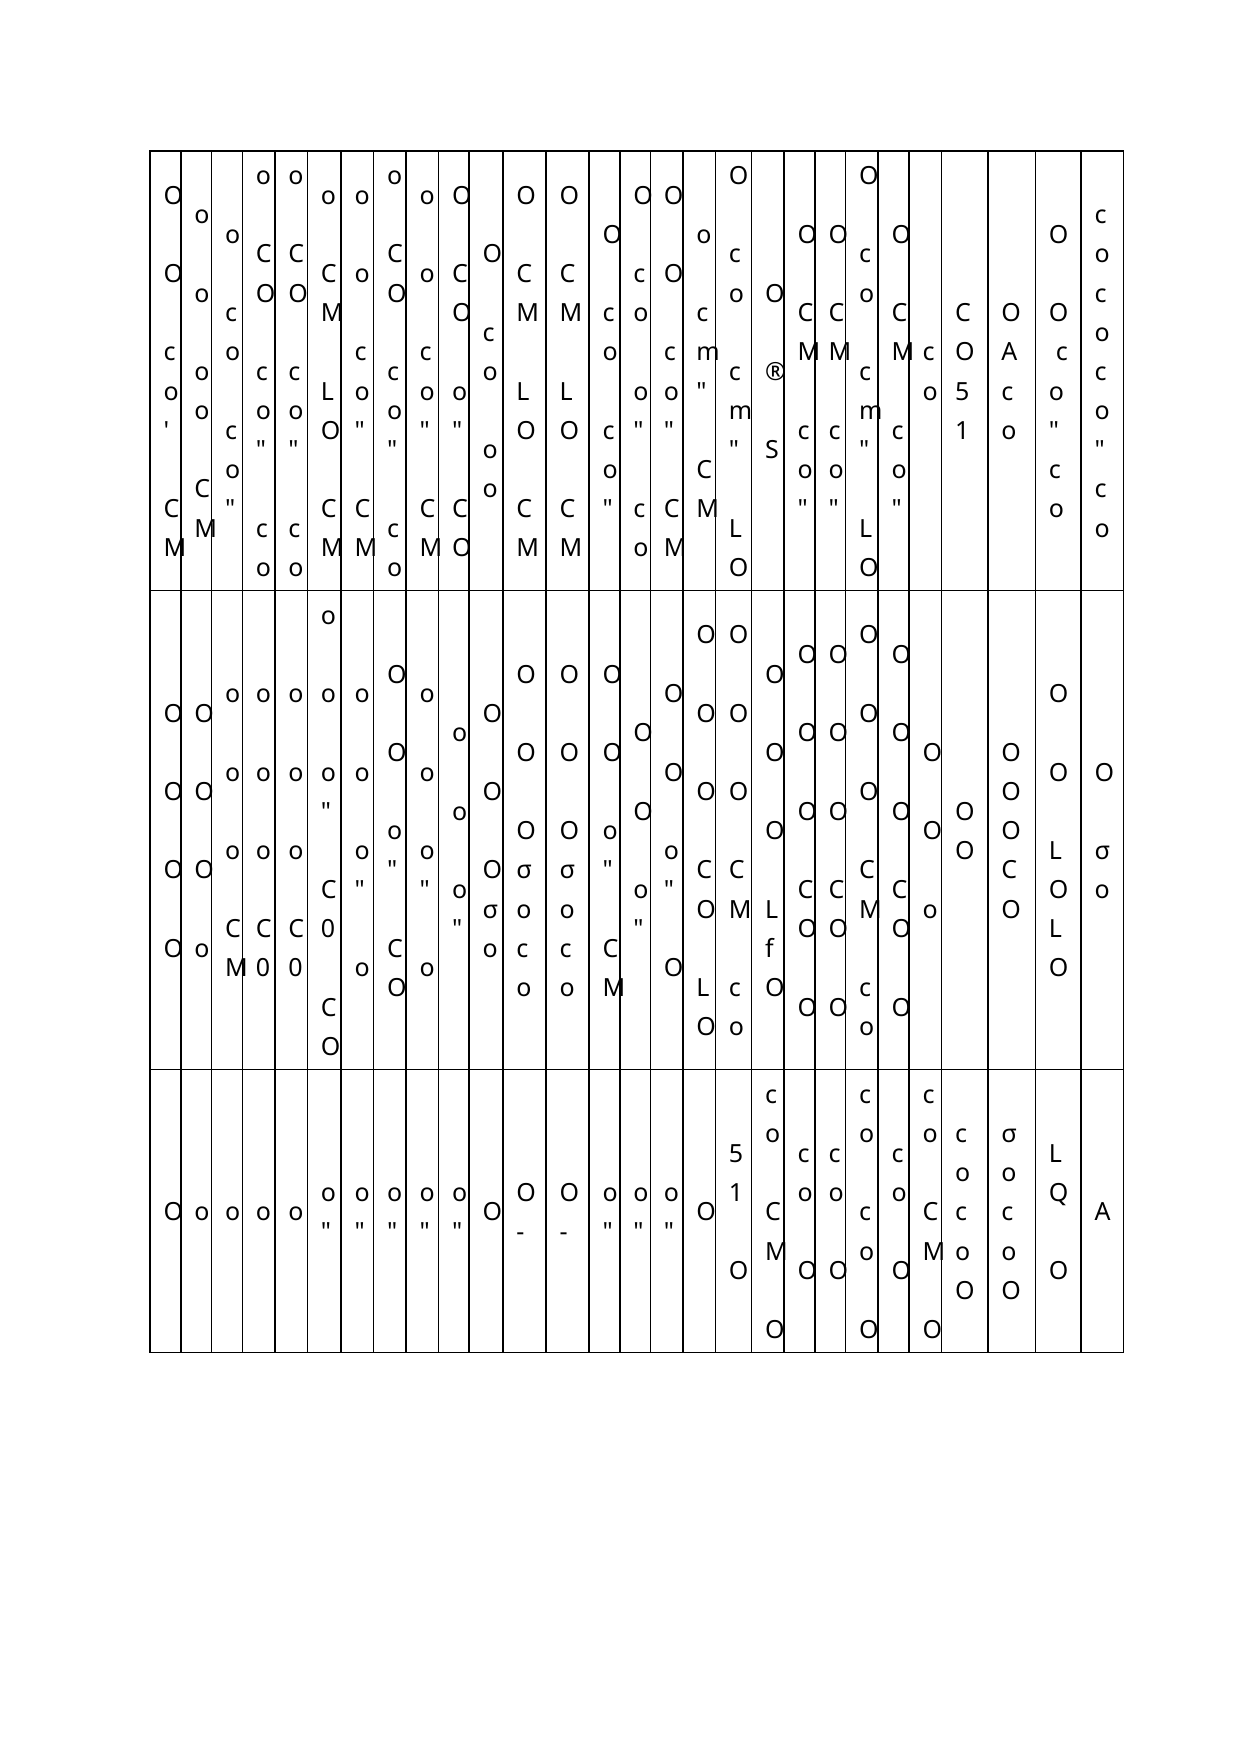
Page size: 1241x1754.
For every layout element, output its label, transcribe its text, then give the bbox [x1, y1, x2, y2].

table_cell ο ο ο" C0 CO [308, 591, 340, 1069]
table_cell ο cm" CM [684, 152, 715, 590]
table_cell O O O CO [989, 591, 1035, 1069]
table_cell O CM LO CM [504, 152, 545, 590]
table_cell O O co" co [1036, 152, 1080, 590]
table_cell O- [504, 1070, 545, 1352]
table_cell ο ο co" CM [342, 152, 373, 590]
table_cell O CM co" [879, 152, 908, 590]
table_cell ο [182, 1070, 211, 1352]
table_cell Ο Ο Ο ο [182, 591, 211, 1069]
table_cell ο" [439, 1070, 468, 1352]
table_cell O O ο [910, 591, 941, 1069]
table_cell O O [942, 591, 987, 1069]
table_cell O CM co" [785, 152, 814, 590]
table_cell co CM O [752, 1070, 783, 1352]
table_cell ο [243, 1070, 274, 1352]
table_cell co co O [942, 1070, 987, 1352]
table_cell O O o" O [651, 591, 682, 1069]
table_cell ο" [407, 1070, 438, 1352]
table_cell O ® S [752, 152, 783, 590]
table_cell ο ο οο CM [182, 152, 211, 590]
table_cell O [684, 1070, 715, 1352]
table_cell ο [276, 1070, 307, 1352]
table_cell O O O LfO [752, 591, 783, 1069]
table_cell ο" [342, 1070, 373, 1352]
table_cell O [470, 1070, 502, 1352]
table_cell A [1082, 1070, 1123, 1352]
table_cell O O o" [621, 591, 650, 1069]
table_cell O O O CO LO [684, 591, 715, 1069]
table_cell O A co [989, 152, 1035, 590]
table_cell ο ο co" CM [407, 152, 438, 590]
table_cell ο ο ο" ο [342, 591, 373, 1069]
table_cell ο ο ο C0 [243, 591, 274, 1069]
table_cell Ο Ο ο" CO [374, 591, 405, 1069]
table_cell ο CO co" co [243, 152, 274, 590]
table_cell σο co O [989, 1070, 1035, 1352]
table_cell O O O CO O [816, 591, 845, 1069]
table_cell O O O CM co [846, 591, 877, 1069]
table_cell ο" [308, 1070, 340, 1352]
table_cell O co cm" LO [846, 152, 877, 590]
table_cell co co O [846, 1070, 877, 1352]
table_cell ο CO co" co [374, 152, 405, 590]
table_cell ο" [374, 1070, 405, 1352]
table_cell O σο [1082, 591, 1123, 1069]
table_cell CO 51 [942, 152, 987, 590]
table_cell Ο CO ο" CO [439, 152, 468, 590]
table_cell O co o" co [621, 152, 650, 590]
table_cell O O LOLO [1036, 591, 1080, 1069]
table_cell co [910, 152, 941, 590]
table_cell O O co" CM [651, 152, 682, 590]
table_cell O- [547, 1070, 588, 1352]
table_cell o" [590, 1070, 619, 1352]
table_cell ο ο ο" ο [407, 591, 438, 1069]
table_cell co O [816, 1070, 845, 1352]
table_cell o" [651, 1070, 682, 1352]
table_cell ο ο ο C0 [276, 591, 307, 1069]
table_cell co O [785, 1070, 814, 1352]
table_cell ο CO co" co [276, 152, 307, 590]
table_cell co O [879, 1070, 908, 1352]
table_cell ο [212, 1070, 242, 1352]
table_cell ο ο ο CM [212, 591, 242, 1069]
table_cell 51 O [716, 1070, 751, 1352]
table_cell O O O CO O [785, 591, 814, 1069]
table_cell ο ο ο" [439, 591, 468, 1069]
table_cell o" [621, 1070, 650, 1352]
table_cell O co co" [590, 152, 619, 590]
table_cell O O Οσο co [504, 591, 545, 1069]
table_cell O O O O [151, 591, 180, 1069]
table_cell O co cm" LO [716, 152, 751, 590]
table_cell O O O CM co [716, 591, 751, 1069]
table_cell ο CM LO CM [308, 152, 340, 590]
table_cell O [151, 1070, 180, 1352]
table_cell co co co" co [1082, 152, 1123, 590]
table_cell LQ O [1036, 1070, 1080, 1352]
table_cell O O O CO O [879, 591, 908, 1069]
table_cell O co oo [470, 152, 502, 590]
table_cell O O co' CM [151, 152, 180, 590]
table_cell O CM LO CM [547, 152, 588, 590]
table_cell O O Οσο co [547, 591, 588, 1069]
table_cell O O Οσο [470, 591, 502, 1069]
table_cell O O o" CM [590, 591, 619, 1069]
table_cell co CM O [910, 1070, 941, 1352]
table_cell O CM co" [816, 152, 845, 590]
table_cell ο co co" [212, 152, 242, 590]
